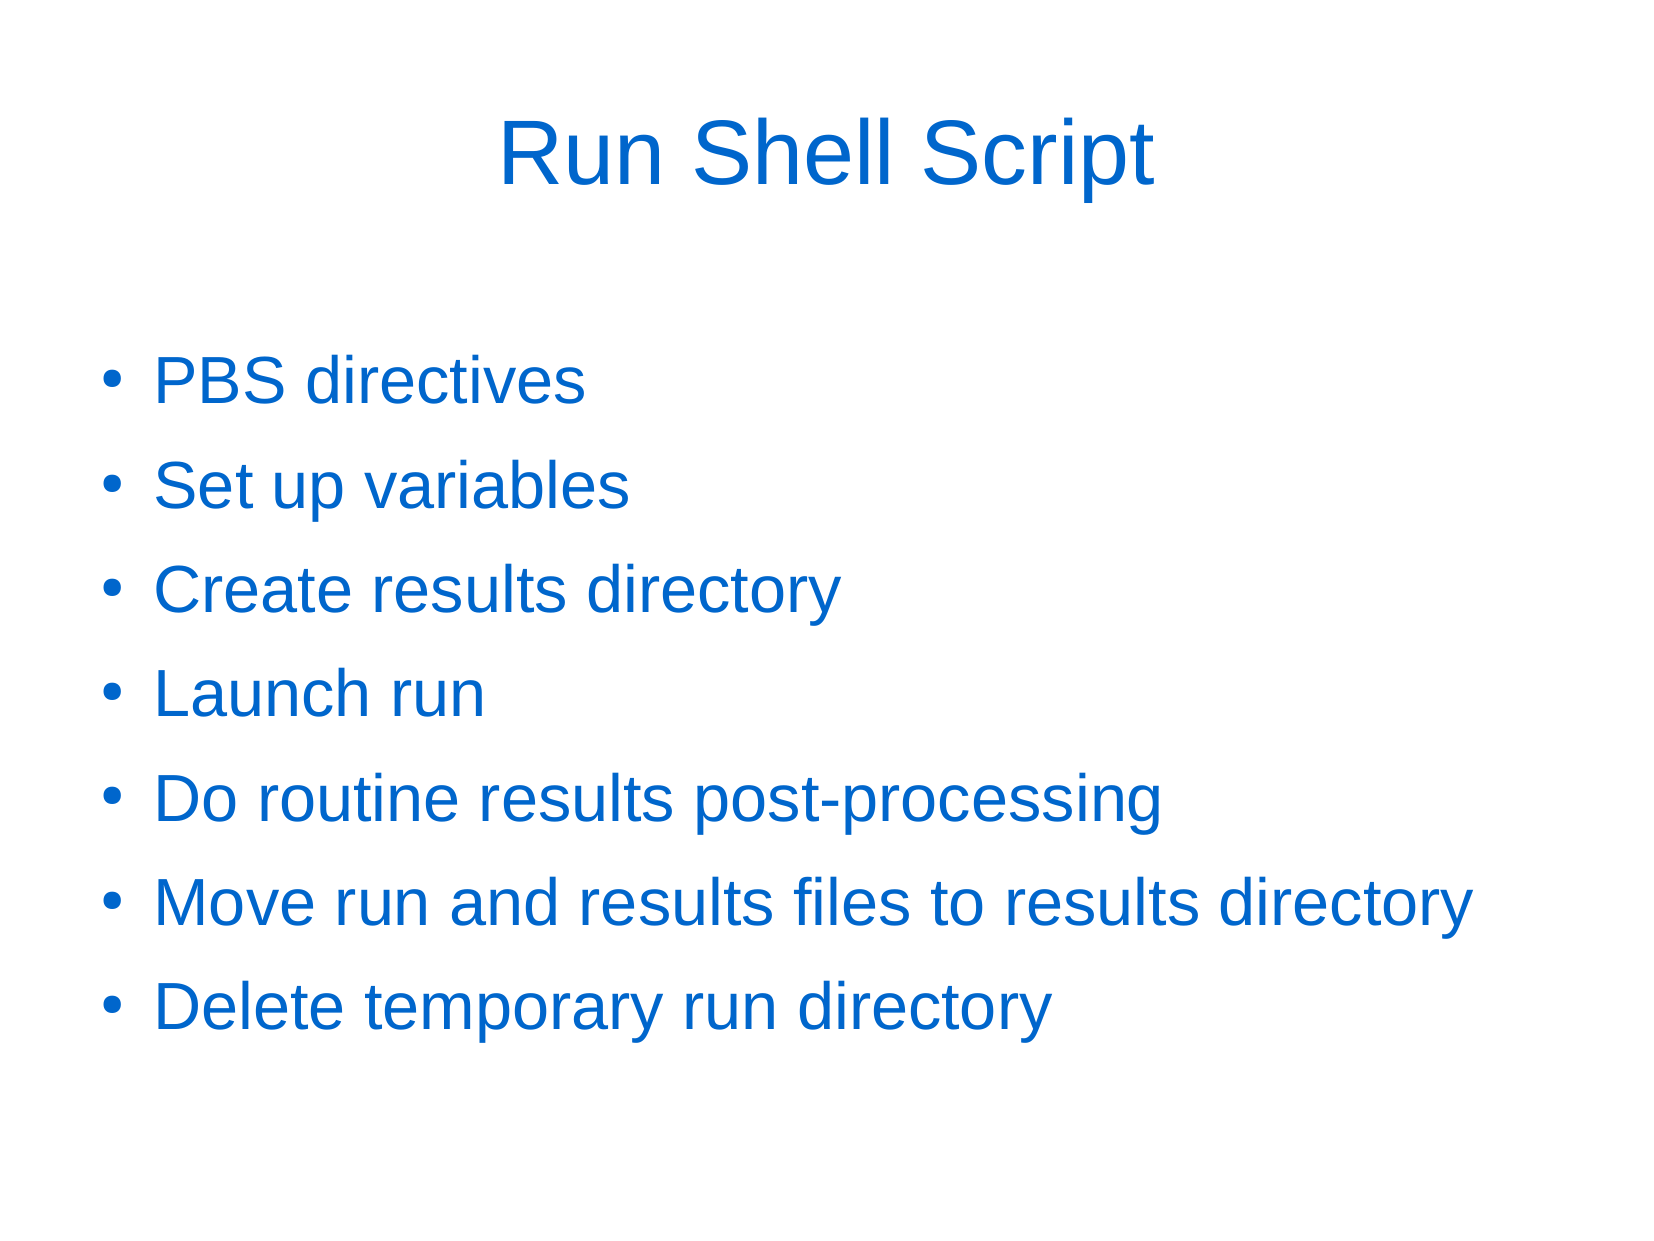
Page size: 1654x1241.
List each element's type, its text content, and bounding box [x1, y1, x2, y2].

list PBS directives Set up variables Create results directory Launch run Do routine results post-processing Move run and results files to results directory Delete temporary run directory [82, 343, 1571, 1063]
title Run Shell Script [82, 49, 1571, 257]
